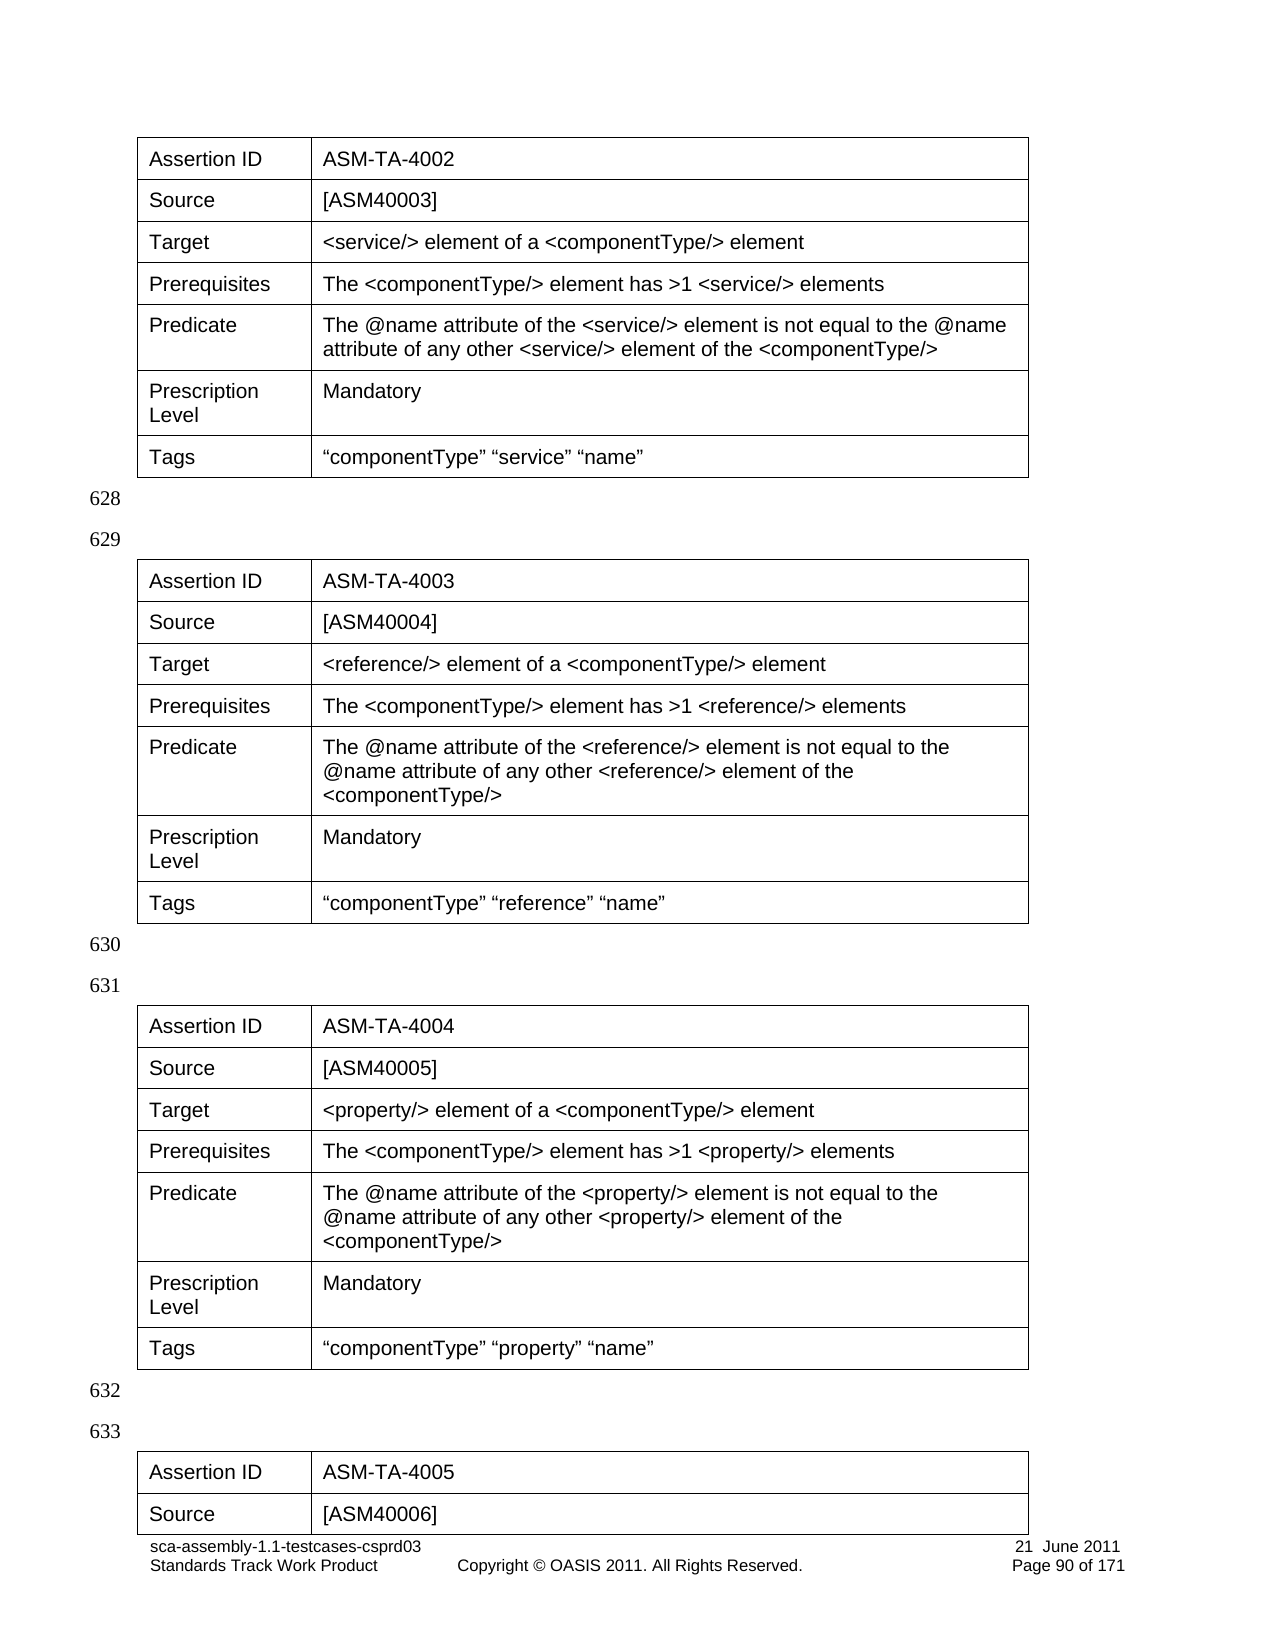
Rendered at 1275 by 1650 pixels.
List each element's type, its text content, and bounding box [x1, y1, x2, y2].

table_cell Prerequisites [138, 263, 311, 304]
table_cell Target [138, 222, 311, 262]
table_cell Mandatory [312, 816, 1028, 881]
table_cell The @name attribute of the <reference/> element is not equal to the @name attribute of any other <reference/> element of the <componentType/> [312, 727, 1028, 815]
table_cell [ASM40003] [312, 180, 1028, 221]
table_header Assertion ID [138, 560, 311, 601]
table_cell Source [138, 602, 311, 642]
table_cell <service/> element of a <componentType/> element [312, 222, 1028, 262]
table_cell The <componentType/> element has >1 <reference/> elements [312, 685, 1028, 726]
table_cell “componentType” “reference” “name” [312, 882, 1028, 923]
table_cell Prescription Level [138, 1262, 311, 1327]
table_cell The @name attribute of the <property/> element is not equal to the @name attribute of any other <property/> element of the <componentType/> [312, 1173, 1028, 1261]
table_cell Source [138, 1048, 311, 1088]
table_cell Predicate [138, 305, 311, 369]
table_cell Tags [138, 1328, 311, 1368]
table_header Assertion ID [138, 1452, 311, 1492]
table_cell [ASM40006] [312, 1494, 1028, 1534]
table_cell Source [138, 1494, 311, 1534]
table_cell Tags [138, 882, 311, 923]
table_cell Prescription Level [138, 816, 311, 881]
table_cell “componentType” “property” “name” [312, 1328, 1028, 1368]
table_cell Prescription Level [138, 371, 311, 435]
table_cell “componentType” “service” “name” [312, 436, 1028, 477]
table_cell The <componentType/> element has >1 <service/> elements [312, 263, 1028, 304]
table_cell Prerequisites [138, 1131, 311, 1172]
table_cell Source [138, 180, 311, 221]
table_cell Mandatory [312, 371, 1028, 435]
table_cell Target [138, 644, 311, 684]
table_cell Predicate [138, 727, 311, 815]
table_cell The <componentType/> element has >1 <property/> elements [312, 1131, 1028, 1172]
table_cell <reference/> element of a <componentType/> element [312, 644, 1028, 684]
table_header ASM-TA-4003 [312, 560, 1028, 601]
table_header Assertion ID [138, 1006, 311, 1047]
table_cell The @name attribute of the <service/> element is not equal to the @name attribute of any other <service/> element of the <componentType/> [312, 305, 1028, 369]
table_header Assertion ID [138, 138, 311, 179]
table_cell Target [138, 1089, 311, 1130]
table_cell [ASM40004] [312, 602, 1028, 642]
table_cell Predicate [138, 1173, 311, 1261]
table_cell <property/> element of a <componentType/> element [312, 1089, 1028, 1130]
table_cell Tags [138, 436, 311, 477]
table_header ASM-TA-4002 [312, 138, 1028, 179]
table_header ASM-TA-4005 [312, 1452, 1028, 1492]
table_cell Prerequisites [138, 685, 311, 726]
table_cell Mandatory [312, 1262, 1028, 1327]
table_header ASM-TA-4004 [312, 1006, 1028, 1047]
table_cell [ASM40005] [312, 1048, 1028, 1088]
